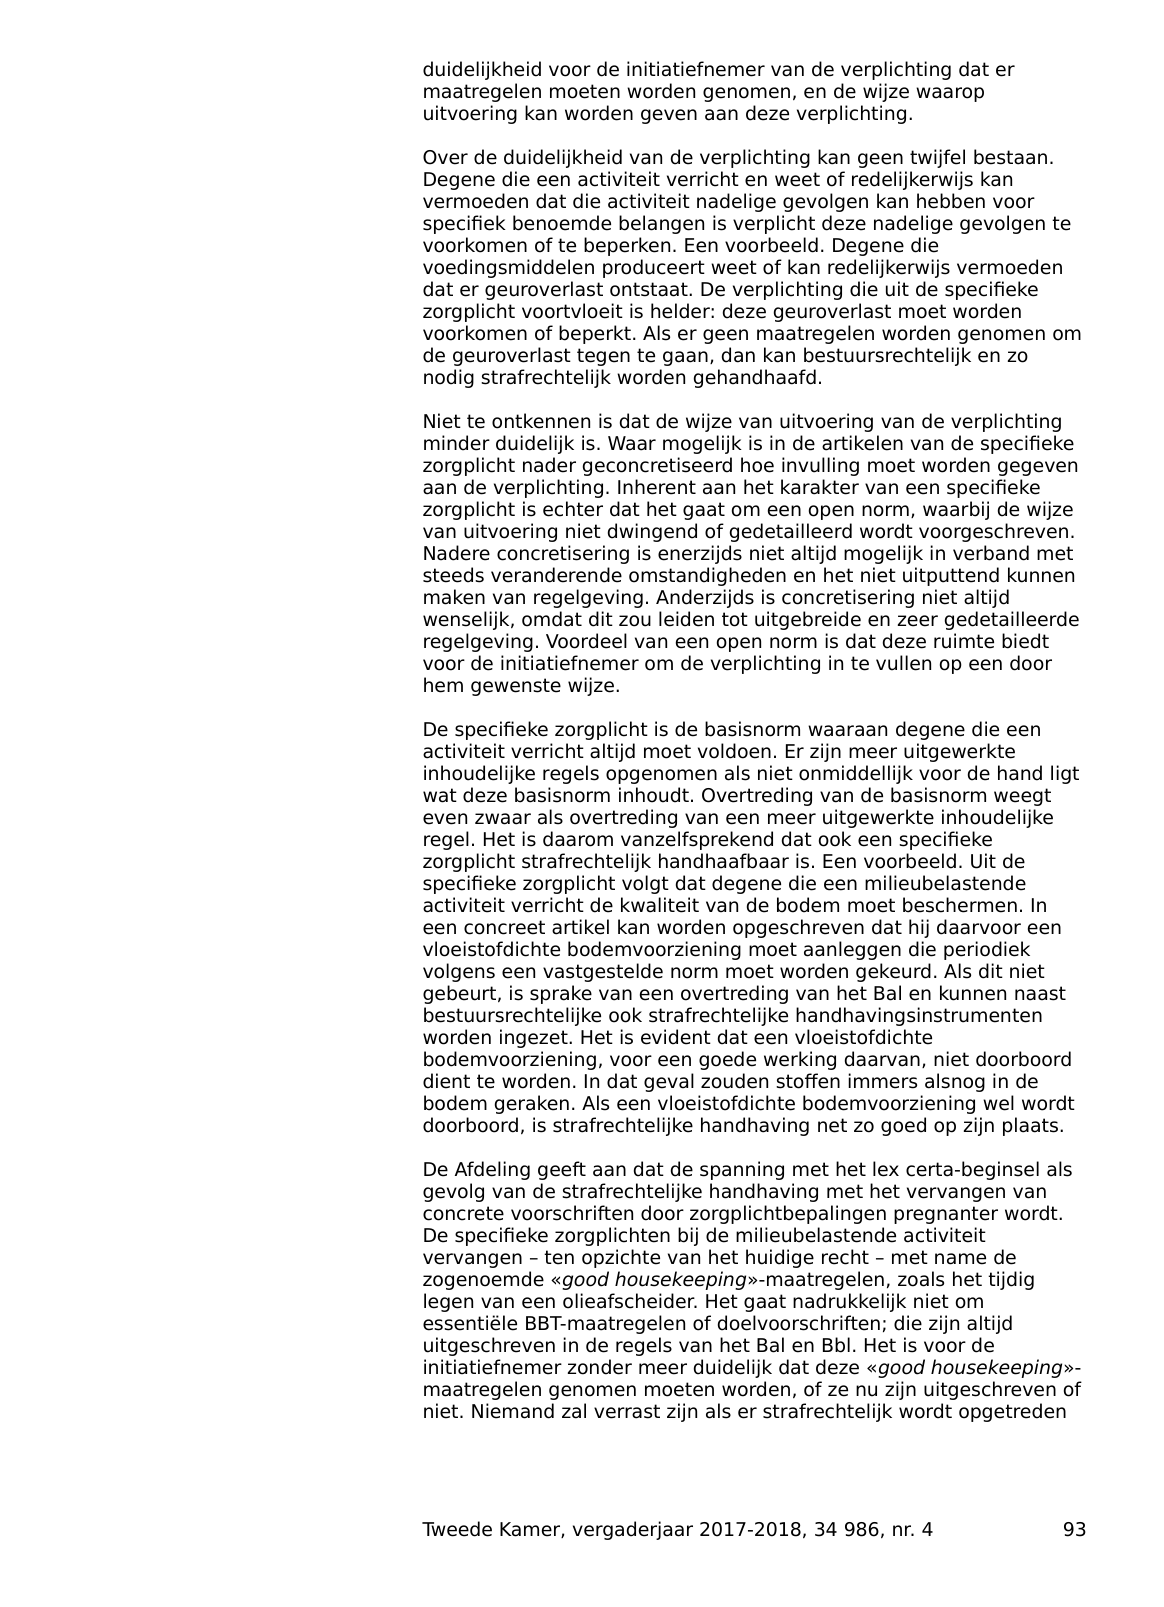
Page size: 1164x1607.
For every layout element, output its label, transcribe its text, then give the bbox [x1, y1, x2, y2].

text Niet te ontkennen is dat de wijze van uitvoering van de verplichting minder duidelijk is. Waar mogelijk is in de artikelen van de specifieke zorgplicht nader geconcretiseerd hoe invulling moet worden gegeven aan de verplichting. Inherent aan het karakter van een specifieke zorgplicht is echter dat het gaat om een open norm, waarbij de wijze van uitvoering niet dwingend of gedetailleerd wordt voorgeschreven. Nadere concretisering is enerzijds niet altijd mogelijk in verband met steeds veranderende omstandigheden en het niet uitputtend kunnen maken van regelgeving. Anderzijds is concretisering niet altijd wenselijk, omdat dit zou leiden tot uitgebreide en zeer gedetailleerde regelgeving. Voordeel van een open norm is dat deze ruimte biedt voor de initiatiefnemer om de verplichting in te vullen op een door hem gewenste wijze. [422, 411, 1087, 697]
text duidelijkheid voor de initiatiefnemer van de verplichting dat er maatregelen moeten worden genomen, en de wijze waarop uitvoering kan worden geven aan deze verplichting. [422, 59, 1087, 125]
text De Afdeling geeft aan dat de spanning met het lex certa-beginsel als gevolg van de strafrechtelijke handhaving met het vervangen van concrete voorschriften door zorgplichtbepalingen pregnanter wordt. De specifieke zorgplichten bij de milieubelastende activiteit vervangen – ten opzichte van het huidige recht – met name de zogenoemde «good housekeeping»-maatregelen, zoals het tijdig legen van een olieafscheider. Het gaat nadrukkelijk niet om essentiële BBT-maatregelen of doelvoorschriften; die zijn altijd uitgeschreven in de regels van het Bal en Bbl. Het is voor de initiatiefnemer zonder meer duidelijk dat deze «good housekeeping»-maatregelen genomen moeten worden, of ze nu zijn uitgeschreven of niet. Niemand zal verrast zijn als er strafrechtelijk wordt opgetreden [422, 1159, 1087, 1423]
text Over de duidelijkheid van de verplichting kan geen twijfel bestaan. Degene die een activiteit verricht en weet of redelijkerwijs kan vermoeden dat die activiteit nadelige gevolgen kan hebben voor specifiek benoemde belangen is verplicht deze nadelige gevolgen te voorkomen of te beperken. Een voorbeeld. Degene die voedingsmiddelen produceert weet of kan redelijkerwijs vermoeden dat er geuroverlast ontstaat. De verplichting die uit de specifieke zorgplicht voortvloeit is helder: deze geuroverlast moet worden voorkomen of beperkt. Als er geen maatregelen worden genomen om de geuroverlast tegen te gaan, dan kan bestuursrechtelijk en zo nodig strafrechtelijk worden gehandhaafd. [422, 147, 1087, 389]
text De specifieke zorgplicht is de basisnorm waaraan degene die een activiteit verricht altijd moet voldoen. Er zijn meer uitgewerkte inhoudelijke regels opgenomen als niet onmiddellijk voor de hand ligt wat deze basisnorm inhoudt. Overtreding van de basisnorm weegt even zwaar als overtreding van een meer uitgewerkte inhoudelijke regel. Het is daarom vanzelfsprekend dat ook een specifieke zorgplicht strafrechtelijk handhaafbaar is. Een voorbeeld. Uit de specifieke zorgplicht volgt dat degene die een milieubelastende activiteit verricht de kwaliteit van de bodem moet beschermen. In een concreet artikel kan worden opgeschreven dat hij daarvoor een vloeistofdichte bodemvoorziening moet aanleggen die periodiek volgens een vastgestelde norm moet worden gekeurd. Als dit niet gebeurt, is sprake van een overtreding van het Bal en kunnen naast bestuursrechtelijke ook strafrechtelijke handhavingsinstrumenten worden ingezet. Het is evident dat een vloeistofdichte bodemvoorziening, voor een goede werking daarvan, niet doorboord dient te worden. In dat geval zouden stoffen immers alsnog in de bodem geraken. Als een vloeistofdichte bodemvoorziening wel wordt doorboord, is strafrechtelijke handhaving net zo goed op zijn plaats. [422, 719, 1087, 1137]
